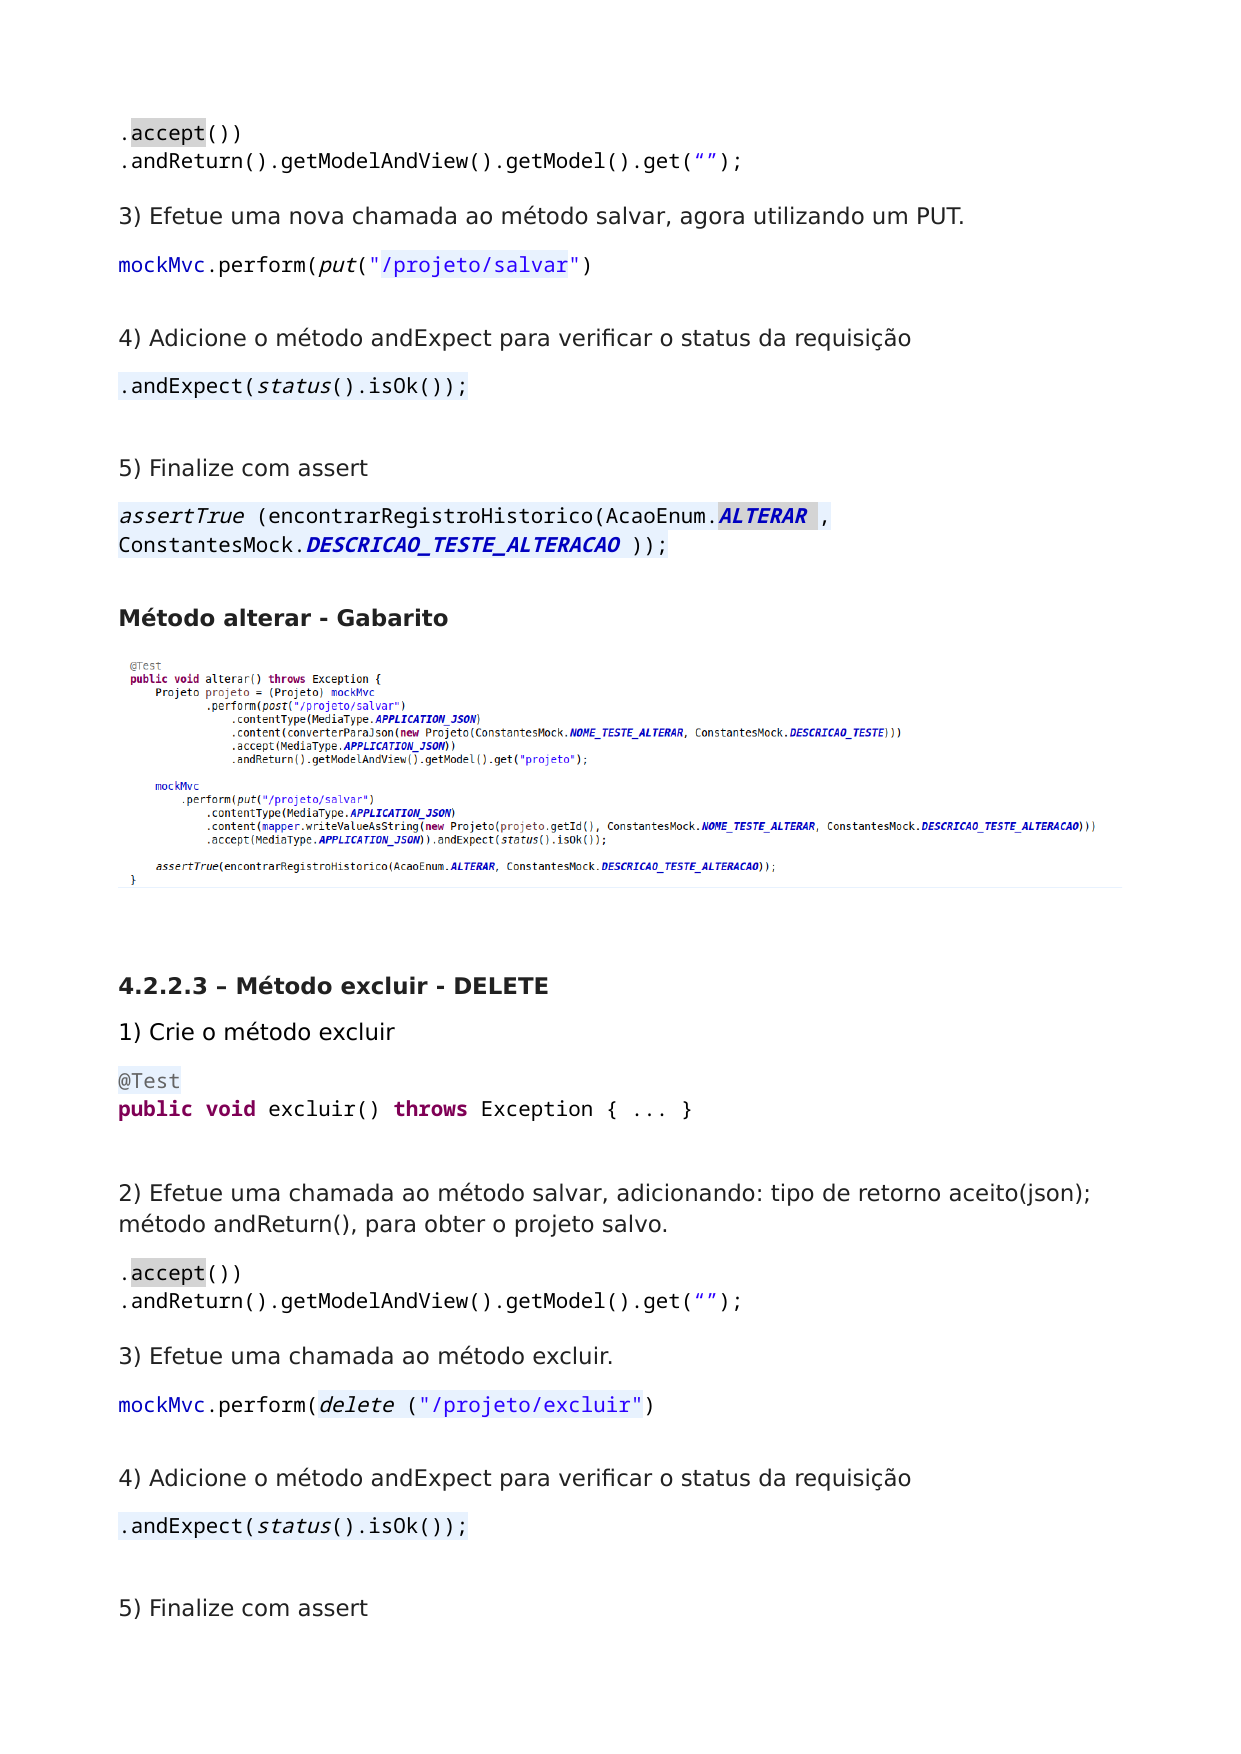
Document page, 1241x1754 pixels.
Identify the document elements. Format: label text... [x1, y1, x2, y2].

text 4) Adicione o método andExpect para verificar o status da requisição [118, 1465, 1122, 1492]
text public void excluir() throws Exception { ... } [118, 1094, 1122, 1123]
text mockMvc.perform(delete ("/projeto/excluir") [118, 1390, 1122, 1418]
text .andExpect(status().isOk()); [118, 1512, 1122, 1540]
text ConstantesMock.DESCRICAO_TESTE_ALTERACAO )); [118, 530, 1122, 558]
text mockMvc.perform(put("/projeto/salvar") [118, 250, 1122, 278]
text assertTrue (encontrarRegistroHistorico(AcaoEnum.ALTERAR , [118, 502, 1122, 530]
text 4.2.2.3 – Método excluir - DELETE [118, 973, 1122, 999]
text 1) Crie o método excluir [118, 1019, 1122, 1046]
text 5) Finalize com assert [118, 455, 1122, 482]
text .andReturn().getModelAndView().getModel().get(“”); [118, 147, 1122, 175]
text Método alterar - Gabarito [118, 605, 1122, 632]
text 2) Efetue uma chamada ao método salvar, adicionando: tipo de retorno aceito(json); método andReturn(), para obter o projeto salvo. [118, 1180, 1122, 1238]
text .andReturn().getModelAndView().getModel().get(“”); [118, 1287, 1122, 1315]
text .accept()) [118, 118, 1122, 147]
text 3) Efetue uma chamada ao método excluir. [118, 1343, 1122, 1370]
text .andExpect(status().isOk()); [118, 372, 1122, 400]
text 4) Adicione o método andExpect para verificar o status da requisição [118, 325, 1122, 352]
picture [118, 651, 1123, 888]
text @Test [118, 1066, 1122, 1094]
text 5) Finalize com assert [118, 1595, 1122, 1622]
text .accept()) [118, 1258, 1122, 1287]
text 3) Efetue uma nova chamada ao método salvar, agora utilizando um PUT. [118, 203, 1122, 230]
